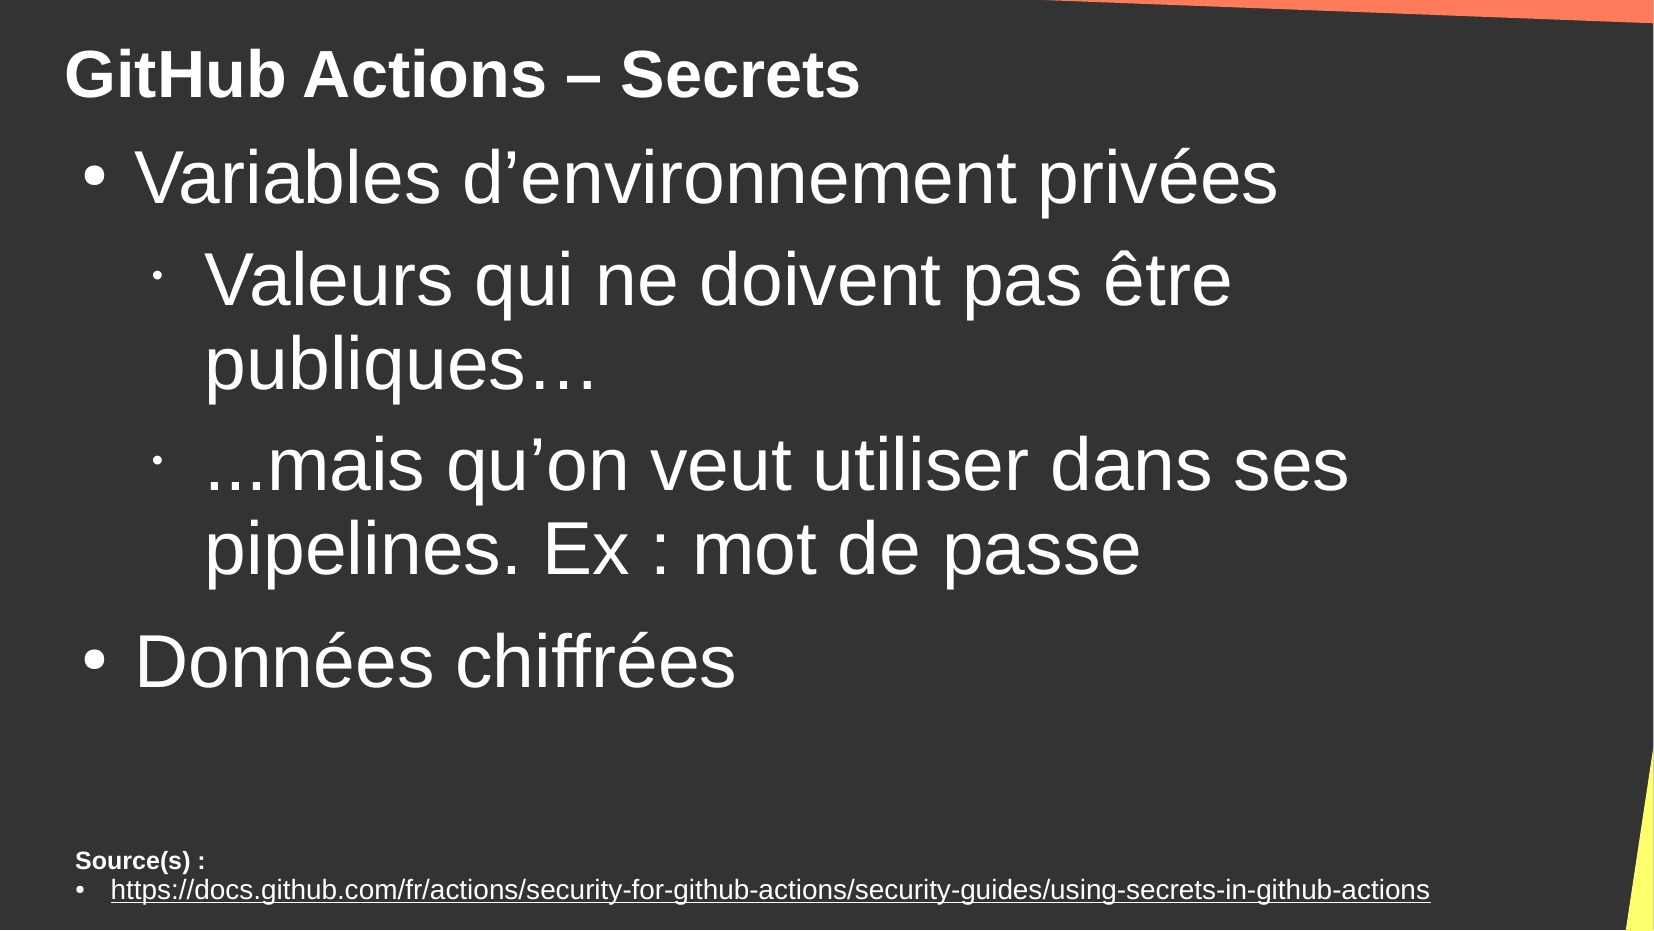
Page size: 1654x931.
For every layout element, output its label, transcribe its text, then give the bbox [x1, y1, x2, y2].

list Variables d’environnement privées Valeurs qui ne doivent pas être publiques… ...mais qu’on veut utiliser dans ses pipelines. Ex : mot de passe Données chiffrées [63, 135, 1589, 806]
text_box [1625, 742, 1654, 931]
text_box Source(s) : https://docs.github.com/fr/actions/security-for-github-actions/security-guides/using-secrets-in-github-actions [60, 806, 1607, 914]
text_box [1042, 0, 1654, 24]
title GitHub Actions – Secrets [64, 37, 1471, 113]
